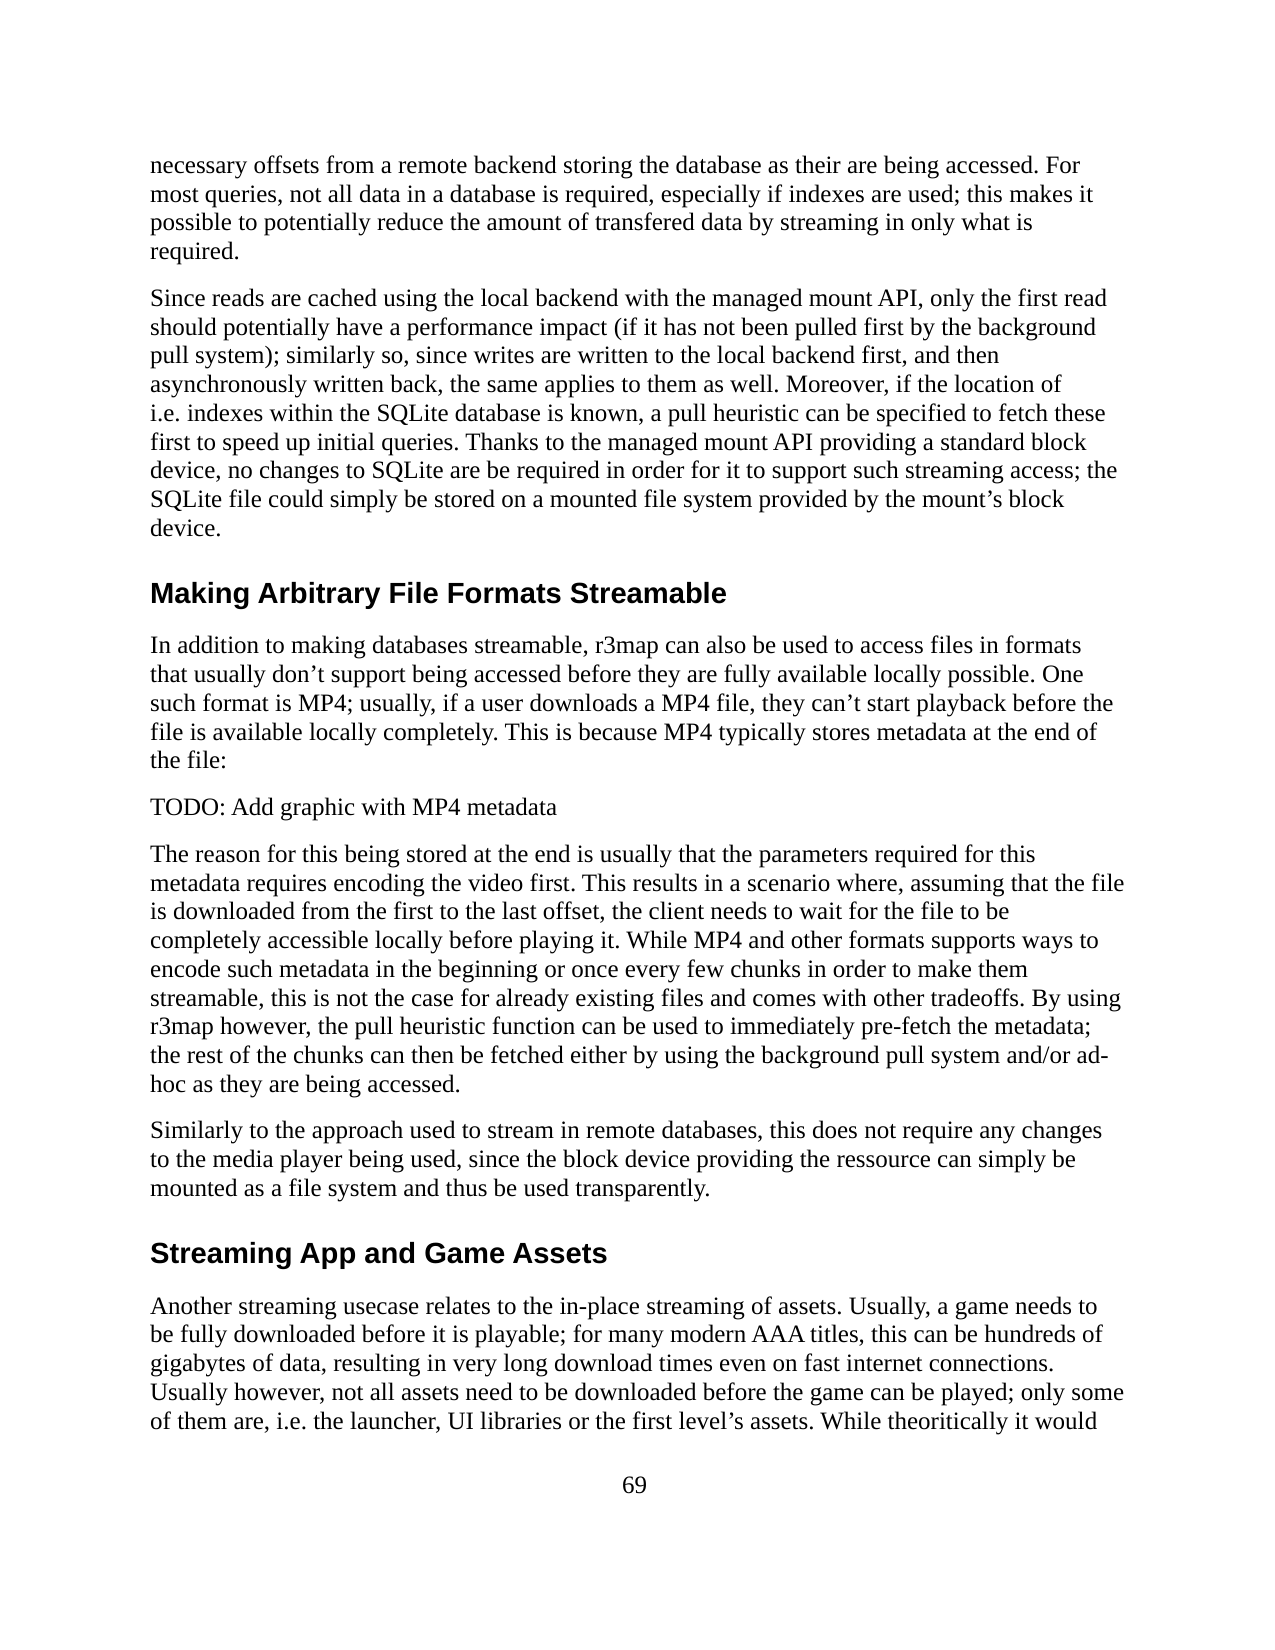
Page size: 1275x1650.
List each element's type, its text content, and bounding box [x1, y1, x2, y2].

text Another streaming usecase relates to the in-place streaming of assets. Usually, a game needs to be fully downloaded before it is playable; for many modern AAA titles, this can be hundreds of gigabytes of data, resulting in very long download times even on fast internet connections. Usually however, not all assets need to be downloaded before the game can be played; only some of them are, i.e. the launcher, UI libraries or the first level’s assets. While theoritically it would [150, 1291, 1125, 1434]
text In addition to making databases streamable, r3map can also be used to access files in formats that usually don’t support being accessed before they are fully available locally possible. One such format is MP4; usually, if a user downloads a MP4 file, they can’t start playback before the file is available locally completely. This is because MP4 typically stores metadata at the end of the file: [150, 631, 1125, 774]
text The reason for this being stored at the end is usually that the parameters required for this metadata requires encoding the video first. This results in a scenario where, assuming that the file is downloaded from the first to the last offset, the client needs to wait for the file to be completely accessible locally before playing it. While MP4 and other formats supports ways to encode such metadata in the beginning or once every few chunks in order to make them streamable, this is not the case for already existing files and comes with other tradeoffs. By using r3map however, the pull heuristic function can be used to immediately pre-fetch the metadata; the rest of the chunks can then be fetched either by using the background pull system and/or ad-hoc as they are being accessed. [150, 839, 1125, 1098]
text necessary offsets from a remote backend storing the database as their are being accessed. For most queries, not all data in a database is required, especially if indexes are used; this makes it possible to potentially reduce the amount of transfered data by streaming in only what is required. [150, 150, 1125, 265]
text Since reads are cached using the local backend with the managed mount API, only the first read should potentially have a performance impact (if it has not been pulled first by the background pull system); similarly so, since writes are written to the local backend first, and then asynchronously written back, the same applies to them as well. Moreover, if the location of i.e. indexes within the SQLite database is known, a pull heuristic can be specified to fetch these first to speed up initial queries. Thanks to the managed mount API providing a standard block device, no changes to SQLite are be required in order for it to support such streaming access; the SQLite file could simply be stored on a mounted file system provided by the mount’s block device. [150, 283, 1125, 542]
subtitle Making Arbitrary File Formats Streamable [150, 576, 1125, 609]
subtitle Streaming App and Game Assets [150, 1236, 1125, 1269]
text TODO: Add graphic with MP4 metadata [150, 792, 1125, 821]
text Similarly to the approach used to stream in remote databases, this does not require any changes to the media player being used, since the block device providing the ressource can simply be mounted as a file system and thus be used transparently. [150, 1116, 1125, 1202]
